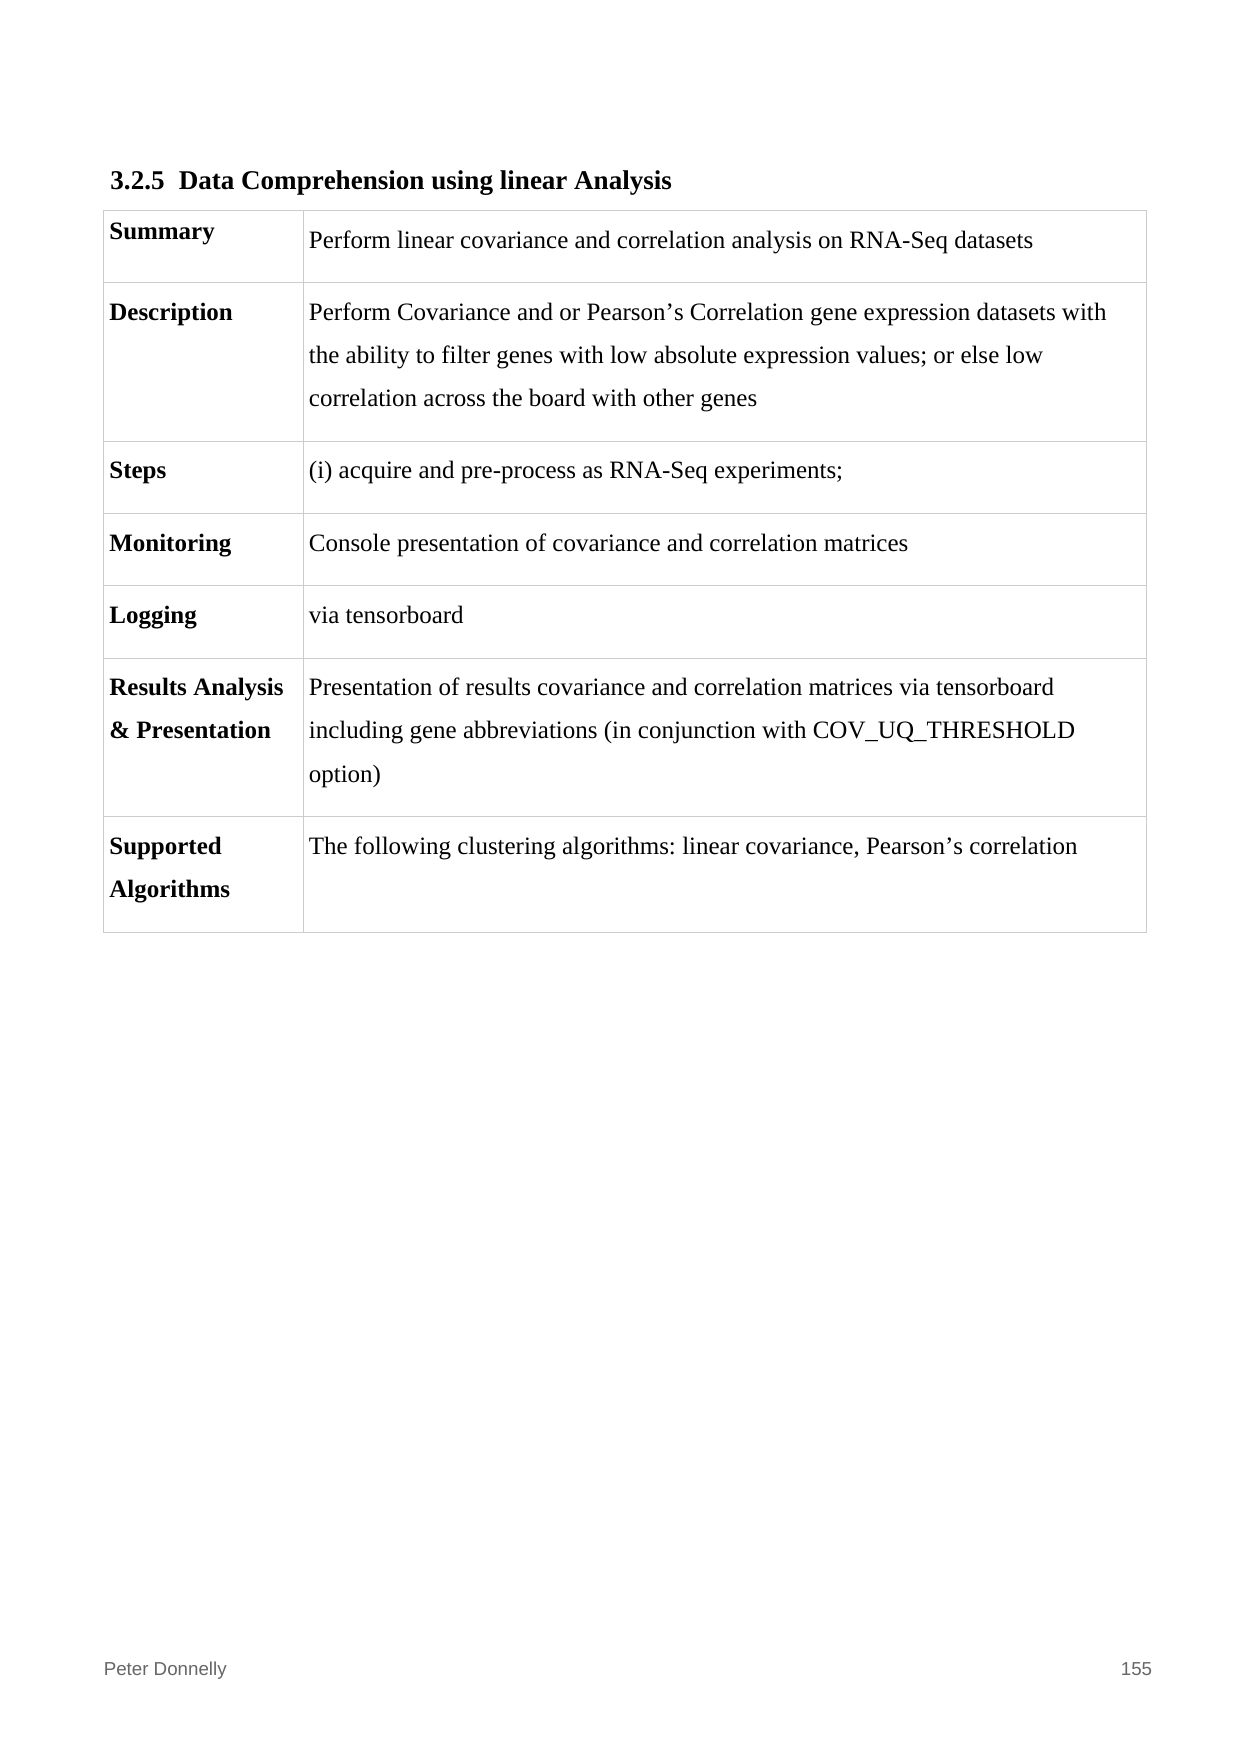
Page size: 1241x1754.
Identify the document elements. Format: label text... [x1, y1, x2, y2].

table_header Perform linear covariance and correlation analysis on RNA-Seq datasets [304, 211, 1146, 282]
table_cell Steps [104, 442, 303, 513]
table_cell Monitoring [104, 514, 303, 585]
table_cell The following clustering algorithms: linear covariance, Pearson’s correlation [304, 817, 1146, 932]
table_cell Presentation of results covariance and correlation matrices via tensorboard including gene abbreviations (in conjunction with COV_UQ_THRESHOLD option) [304, 659, 1146, 816]
table_cell Logging [104, 586, 303, 658]
table_cell Results Analysis & Presentation [104, 659, 303, 816]
table_header Summary [104, 211, 303, 282]
subtitle Data Comprehension using linear Analysis [103, 164, 1146, 195]
table_cell (i) acquire and pre-process as RNA-Seq experiments; [304, 442, 1146, 513]
table_cell Console presentation of covariance and correlation matrices [304, 514, 1146, 585]
table_cell Supported Algorithms [104, 817, 303, 932]
table_cell Perform Covariance and or Pearson’s Correlation gene expression datasets with the ability to filter genes with low absolute expression values; or else low correlation across the board with other genes [304, 283, 1146, 441]
table_cell Description [104, 283, 303, 441]
table_cell via tensorboard [304, 586, 1146, 658]
